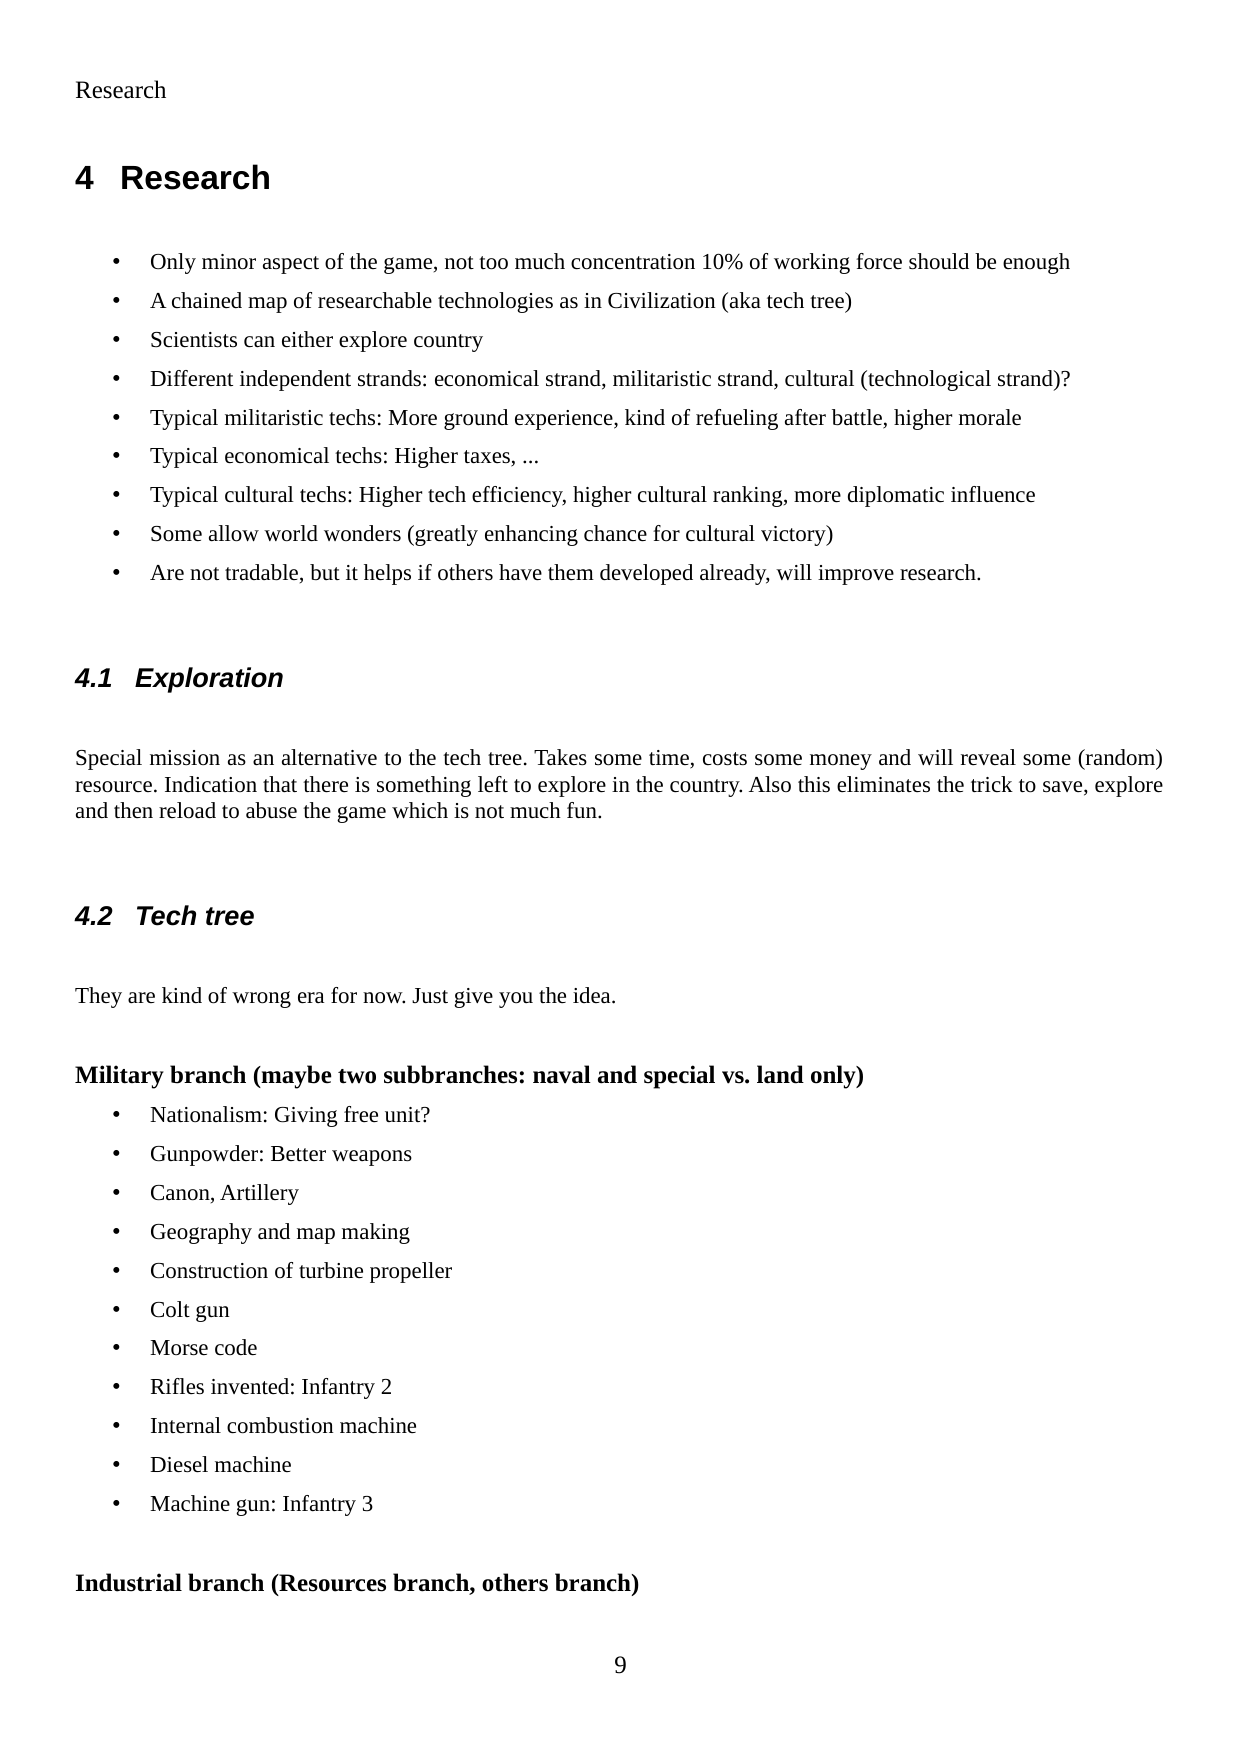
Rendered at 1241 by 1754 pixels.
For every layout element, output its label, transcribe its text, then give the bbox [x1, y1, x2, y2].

list Internal combustion machine [112, 1412, 1166, 1438]
list Rifles invented: Infantry 2 [112, 1373, 1166, 1400]
text Special mission as an alternative to the tech tree. Takes some time, costs some money and will reveal some (random) resource. Indication that there is something left to explore in the country. Also this eliminates the trick to save, explore and then reload to abuse the game which is not much fun. [75, 744, 1166, 823]
list Gunpowder: Better weapons [112, 1140, 1166, 1167]
subtitle Exploration [75, 662, 1166, 693]
list Typical economical techs: Higher taxes, ... [112, 442, 1166, 469]
list Only minor aspect of the game, not too much concentration 10% of working force should be enough [112, 248, 1166, 274]
list Scientists can either explore country [112, 326, 1166, 352]
list Different independent strands: economical strand, militaristic strand, cultural (technological strand)? [112, 365, 1166, 391]
list Some allow world wonders (greatly enhancing chance for cultural victory) [112, 520, 1166, 547]
text They are kind of wrong era for now. Just give you the idea. [75, 982, 1166, 1009]
list Morse code [112, 1334, 1166, 1361]
text Industrial branch (Resources branch, others branch) [75, 1568, 1166, 1596]
list Construction of turbine propeller [112, 1257, 1166, 1283]
list Geography and map making [112, 1218, 1166, 1244]
subtitle Research [75, 158, 1166, 197]
list A chained map of researchable technologies as in Civilization (aka tech tree) [112, 287, 1166, 313]
list Colt gun [112, 1296, 1166, 1322]
list Typical cultural techs: Higher tech efficiency, higher cultural ranking, more diplomatic influence [112, 481, 1166, 508]
list Diesel machine [112, 1451, 1166, 1477]
text Military branch (maybe two subbranches: naval and special vs. land only) [75, 1060, 1166, 1089]
subtitle Tech tree [75, 900, 1166, 931]
list Nationalism: Giving free unit? [112, 1101, 1166, 1128]
list Typical militaristic techs: More ground experience, kind of refueling after battle, higher morale [112, 404, 1166, 430]
list Are not tradable, but it helps if others have them developed already, will improve research. [112, 559, 1166, 585]
list Canon, Artillery [112, 1179, 1166, 1205]
list Machine gun: Infantry 3 [112, 1490, 1166, 1516]
